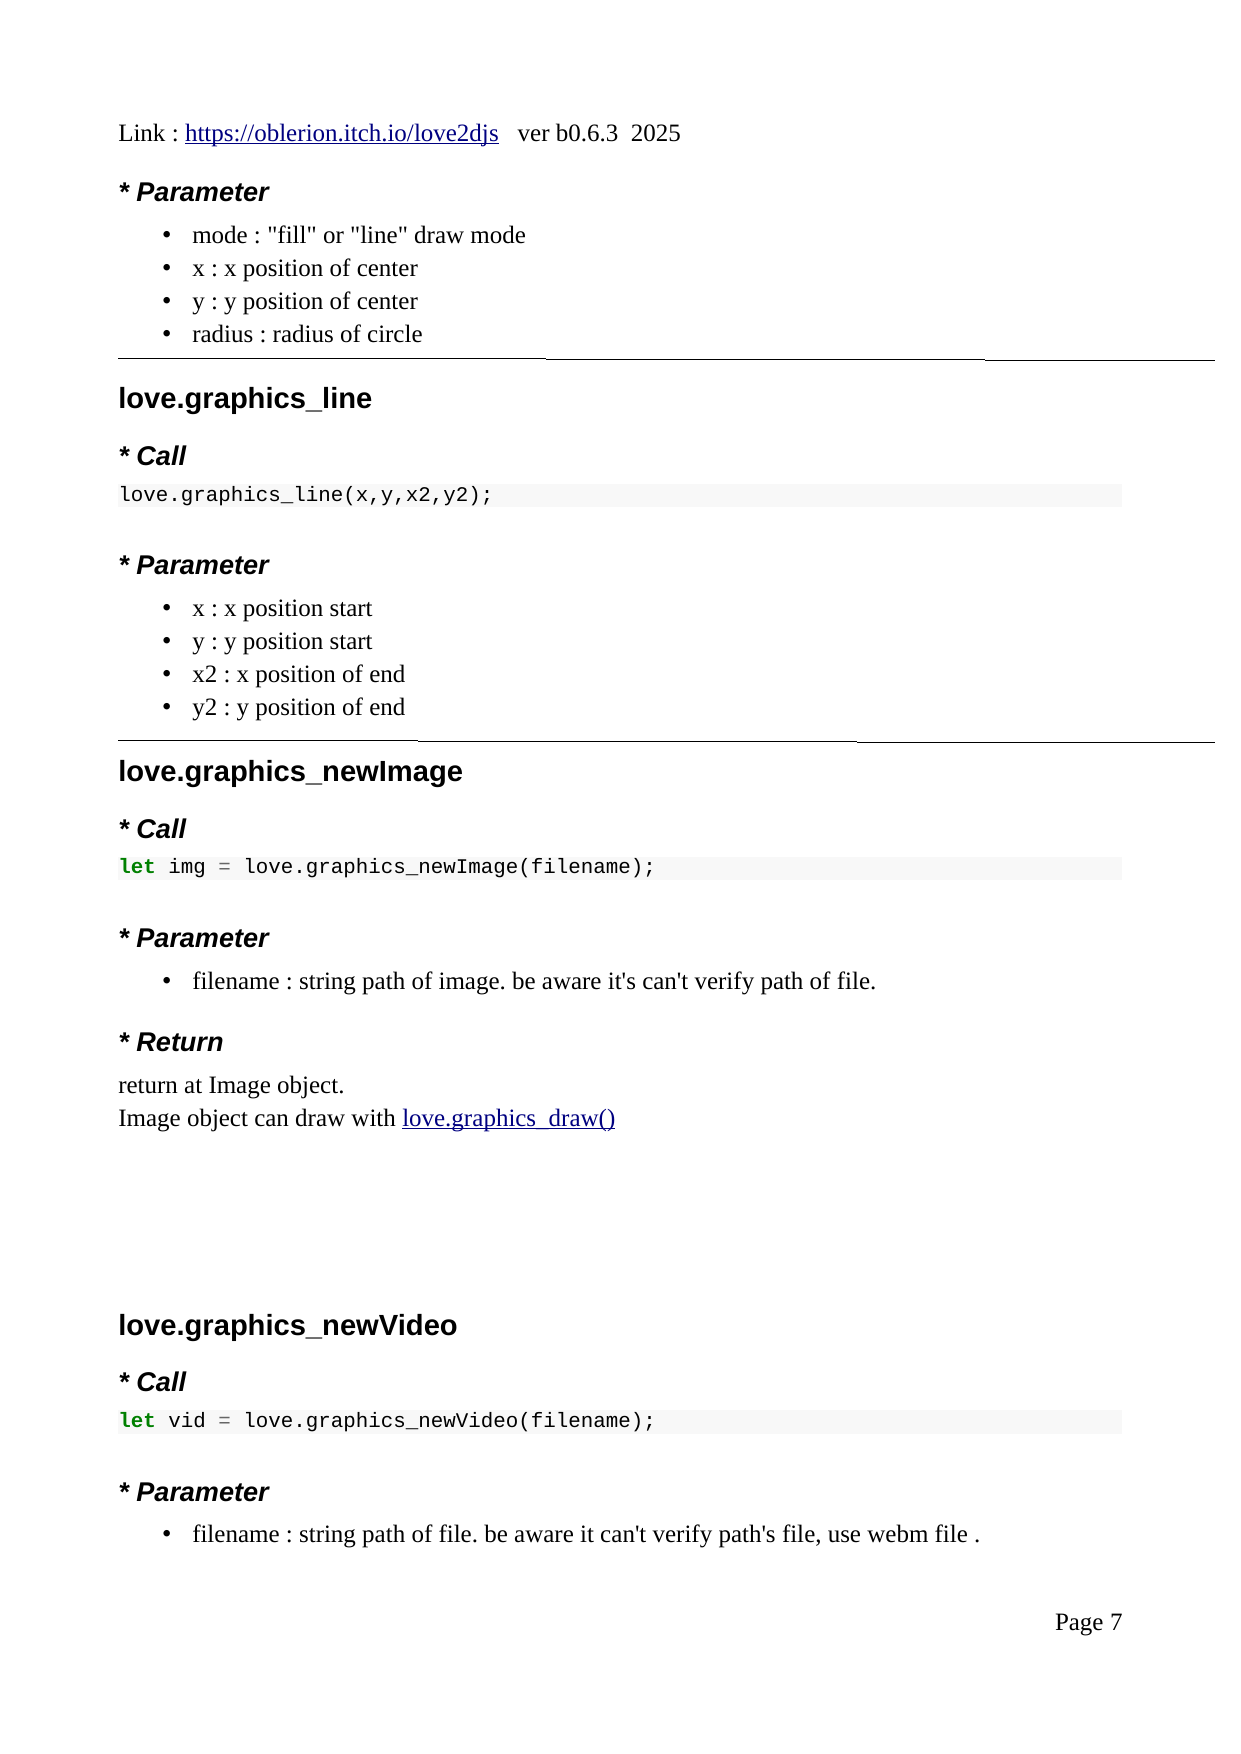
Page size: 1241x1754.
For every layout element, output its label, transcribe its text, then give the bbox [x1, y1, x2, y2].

list y : y position start [162, 626, 1122, 655]
subtitle * Call [118, 813, 1122, 844]
list x : x position start [162, 593, 1122, 622]
subtitle * Call [118, 440, 1122, 471]
list x2 : x position of end [162, 659, 1122, 688]
list x : x position of center [162, 253, 1122, 282]
list y : y position of center [162, 286, 1122, 315]
list radius : radius of circle [162, 319, 1122, 348]
subtitle love.graphics_newImage [118, 754, 1122, 788]
subtitle * Parameter [118, 549, 1122, 581]
subtitle * Return [118, 1026, 1122, 1057]
subtitle love.graphics_line [118, 381, 1122, 415]
text love.graphics_line(x,y,x2,y2); [118, 484, 1122, 507]
text let vid = love.graphics_newVideo(filename); [118, 1410, 1122, 1434]
subtitle * Parameter [118, 1476, 1122, 1507]
text let img = love.graphics_newImage(filename); [118, 857, 1122, 880]
list y2 : y position of end [162, 692, 1122, 721]
subtitle * Parameter [118, 176, 1122, 208]
subtitle * Parameter [118, 922, 1122, 953]
list filename : string path of image. be aware it's can't verify path of file. [162, 966, 1122, 995]
text return at Image object. Image object can draw with love.graphics_draw() [118, 1070, 1122, 1132]
list mode : "fill" or "line" draw mode [162, 220, 1122, 249]
subtitle love.graphics_newVideo [118, 1308, 1122, 1341]
subtitle * Call [118, 1366, 1122, 1398]
list filename : string path of file. be aware it can't verify path's file, use webm file . [162, 1519, 1122, 1548]
